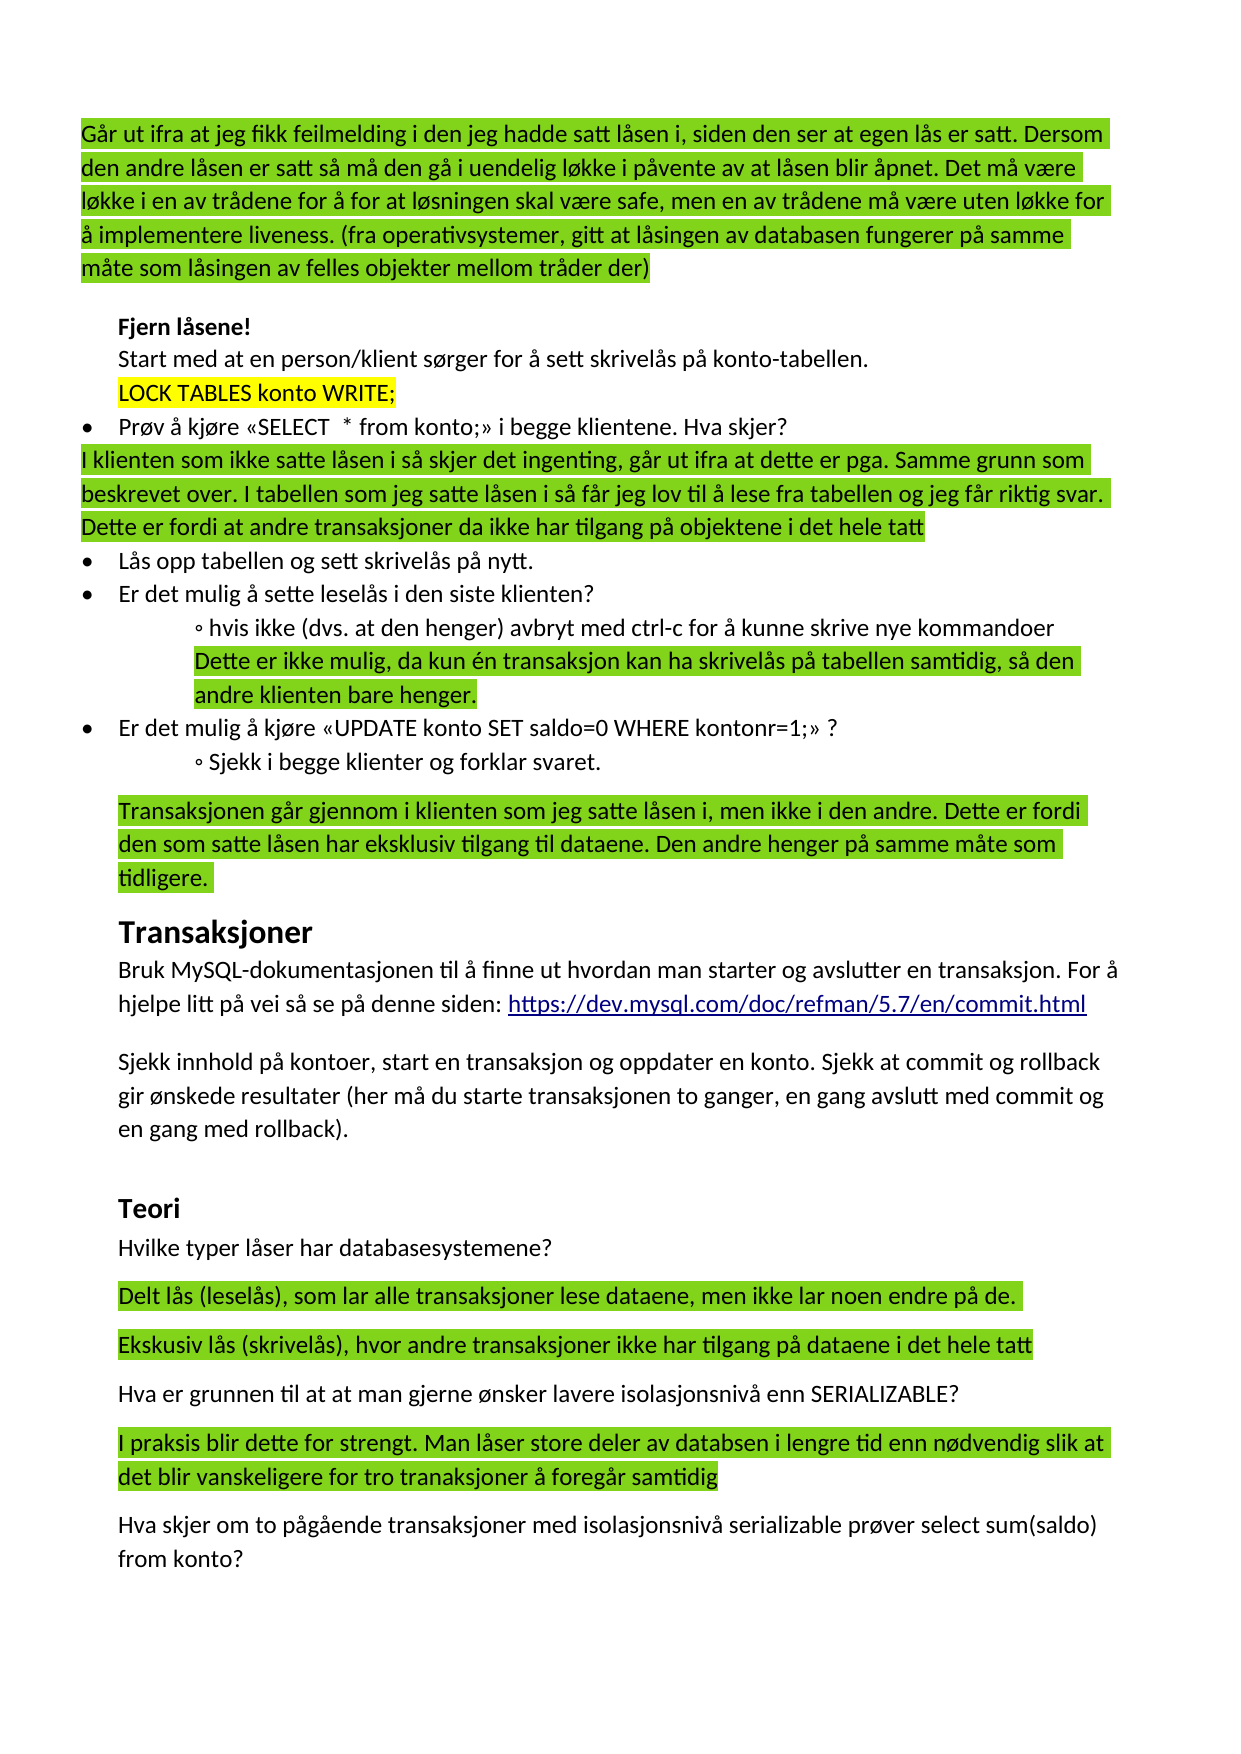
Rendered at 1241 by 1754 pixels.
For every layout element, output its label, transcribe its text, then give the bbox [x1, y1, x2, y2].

text Delt lås (leselås), som lar alle transaksjoner lese dataene, men ikke lar noen endre på de. [118, 1281, 1121, 1311]
text Hva er grunnen til at at man gjerne ønsker lavere isolasjonsnivå enn SERIALIZABLE? [118, 1378, 1121, 1409]
list Er det mulig å kjøre «UPDATE konto SET saldo=0 WHERE kontonr=1;» ? [81, 713, 1121, 743]
text Dette er ikke mulig, da kun én transaksjon kan ha skrivelås på tabellen samtidig, så den andre klienten bare henger. [194, 646, 1121, 709]
text Transaksjonen går gjennom i klienten som jeg satte låsen i, men ikke i den andre. Dette er fordi den som satte låsen har eksklusiv tilgang til dataene. Den andre henger på samme måte som tidligere. [118, 795, 1121, 893]
text Hvilke typer låser har databasesystemene? [118, 1232, 1121, 1262]
subtitle Teori [118, 1190, 1121, 1226]
text ◦ Sjekk i begge klienter og forklar svaret. [194, 746, 1121, 777]
text ◦ hvis ikke (dvs. at den henger) avbryt med ctrl-c for å kunne skrive nye kommandoer [194, 612, 1121, 642]
list Går ut ifra at jeg fikk feilmelding i den jeg hadde satt låsen i, siden den ser at egen lås er satt. Dersom den andre låsen er satt så må den gå i uendelig løkke i påvente av at låsen blir åpnet. Det må være løkke i en av trådene for å for at løsningen skal være safe, men en av trådene må være uten løkke for å implementere liveness. (fra operativsystemer, gitt at låsingen av databasen fungerer på samme måte som låsingen av felles objekter mellom tråder der) [81, 118, 1121, 283]
text Start med at en person/klient sørger for å sett skrivelås på konto-tabellen. [118, 344, 1121, 374]
text Fjern låsene! [118, 311, 1121, 342]
text Ekskusiv lås (skrivelås), hvor andre transaksjoner ikke har tilgang på dataene i det hele tatt [118, 1329, 1121, 1360]
list Prøv å kjøre «SELECT * from konto;» i begge klientene. Hva skjer? [81, 411, 1121, 441]
list Lås opp tabellen og sett skrivelås på nytt. [81, 545, 1121, 575]
text I praksis blir dette for strengt. Man låser store deler av databsen i lengre tid enn nødvendig slik at det blir vanskeligere for tro tranaksjoner å foregår samtidig [118, 1427, 1121, 1491]
subtitle Transaksjoner [118, 911, 1121, 952]
list I klienten som ikke satte låsen i så skjer det ingenting, går ut ifra at dette er pga. Samme grunn som beskrevet over. I tabellen som jeg satte låsen i så får jeg lov til å lese fra tabellen og jeg får riktig svar. Dette er fordi at andre transaksjoner da ikke har tilgang på objektene i det hele tatt [81, 444, 1121, 542]
text Bruk MySQL-dokumentasjonen til å finne ut hvordan man starter og avslutter en transaksjon. For å hjelpe litt på vei så se på denne siden: https://dev.mysql.com/doc/refman/5.7/en/commit.html [118, 954, 1121, 1018]
text LOCK TABLES konto WRITE; [118, 377, 1121, 408]
list Er det mulig å sette leselås i den siste klienten? [81, 578, 1121, 609]
text Hva skjer om to pågående transaksjoner med isolasjonsnivå serializable prøver select sum(saldo) from konto? [118, 1509, 1121, 1573]
text Sjekk innhold på kontoer, start en transaksjon og oppdater en konto. Sjekk at commit og rollback gir ønskede resultater (her må du starte transaksjonen to ganger, en gang avslutt med commit og en gang med rollback). [118, 1046, 1121, 1144]
